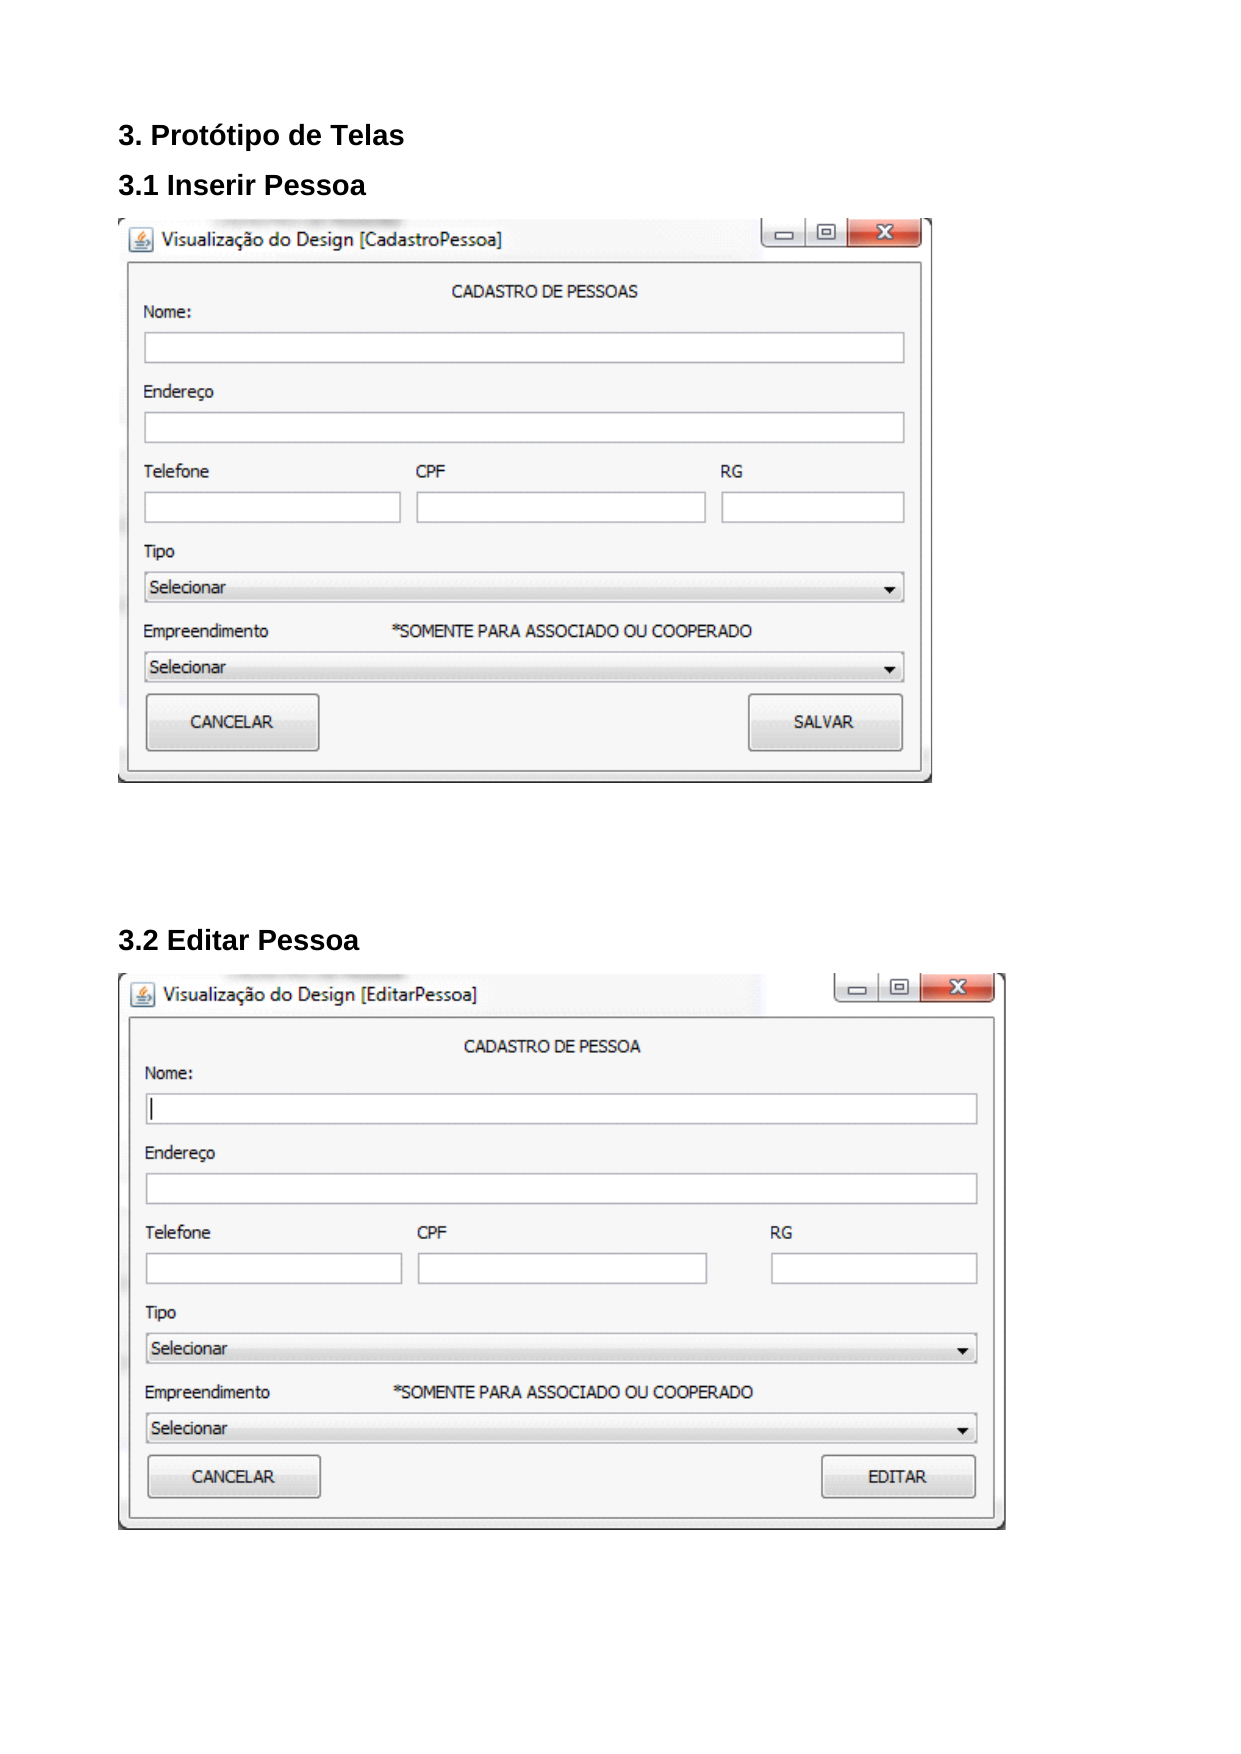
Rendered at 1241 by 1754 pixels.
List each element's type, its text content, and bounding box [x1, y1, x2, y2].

text 3.1 Inserir Pessoa [118, 168, 1122, 202]
text 3. Protótipo de Telas [118, 118, 1122, 152]
text 3.2 Editar Pessoa [118, 923, 1122, 956]
